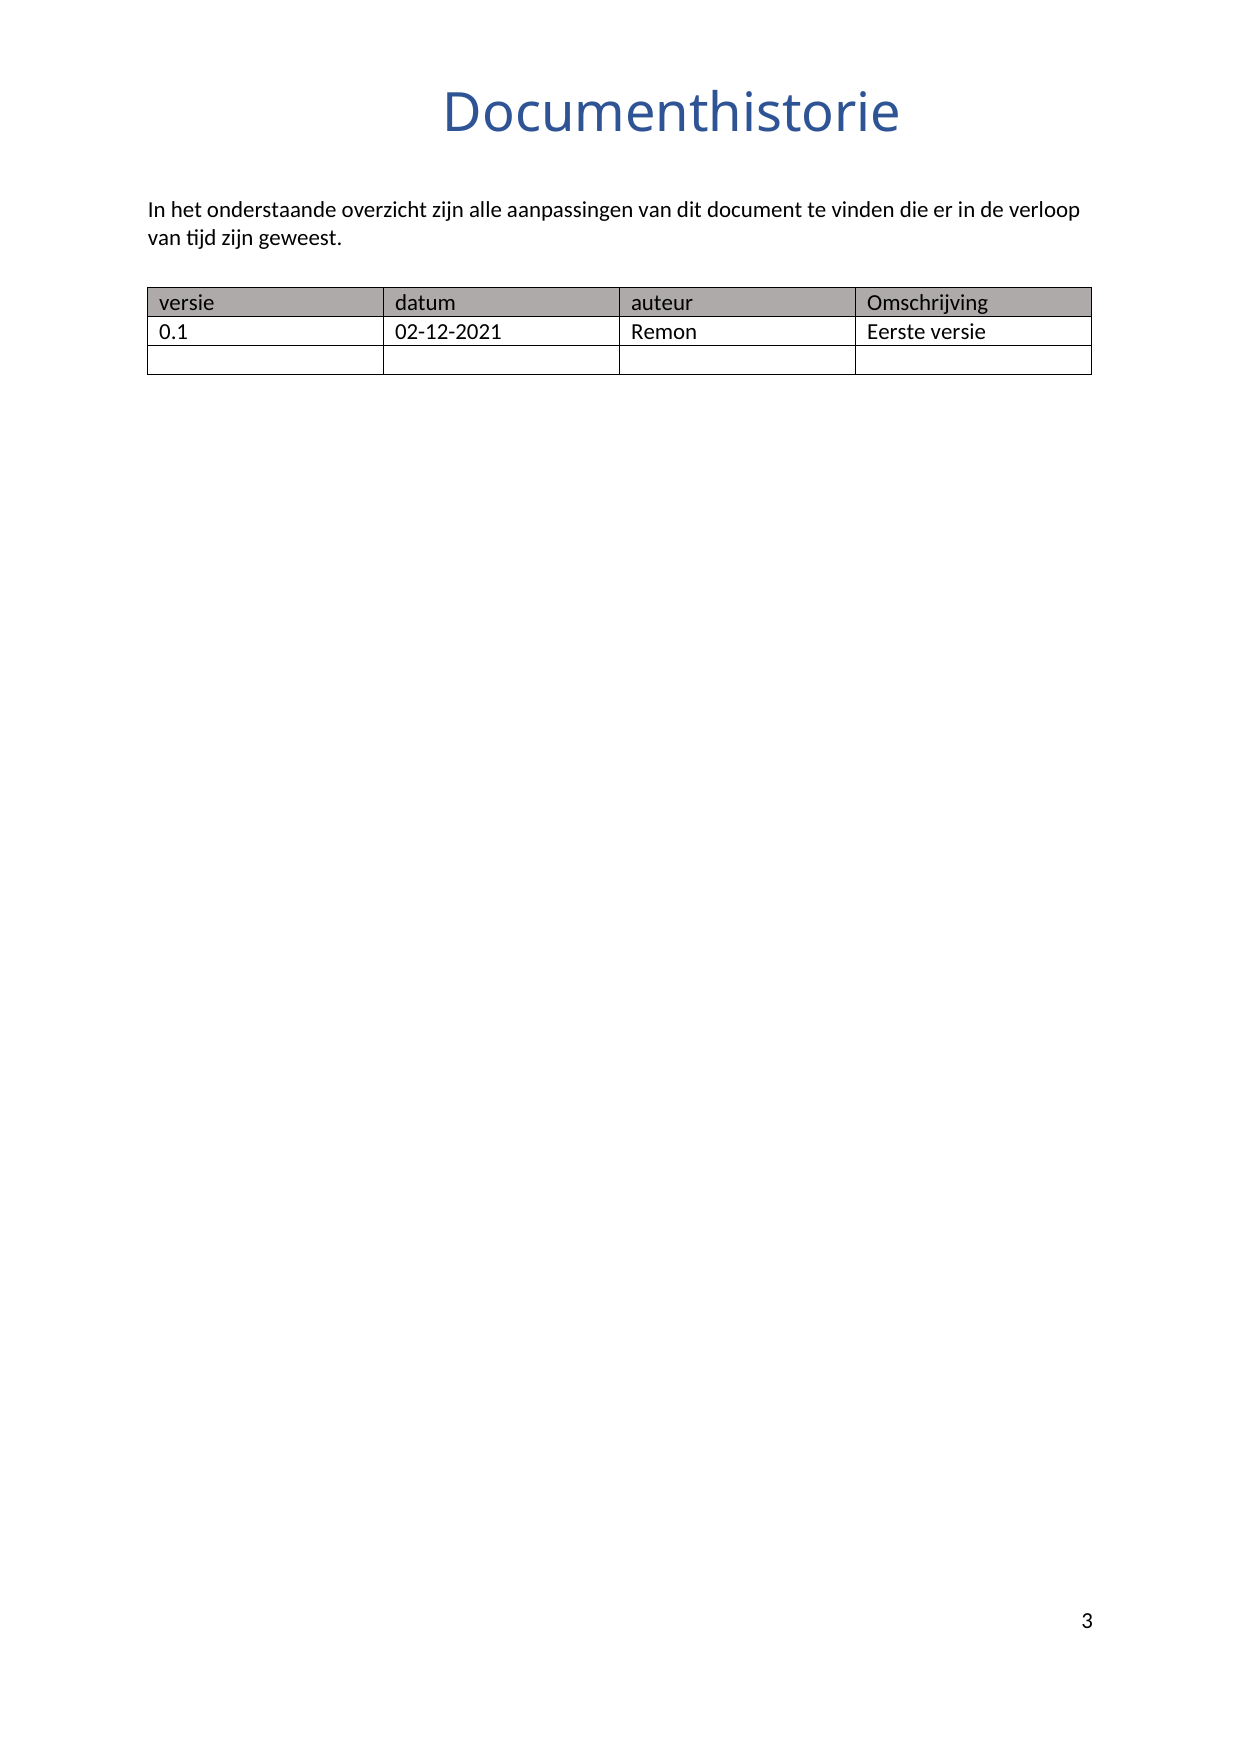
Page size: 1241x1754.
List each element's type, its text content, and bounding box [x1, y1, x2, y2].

table_header versie [148, 288, 383, 316]
table_header auteur [620, 288, 855, 316]
table_cell Remon [620, 317, 855, 345]
table_cell [148, 346, 383, 374]
table_header Omschrijving [856, 288, 1091, 316]
table_cell Eerste versie [856, 317, 1091, 345]
table_cell 02-12-2021 [384, 317, 619, 345]
table_cell 0.1 [148, 317, 383, 345]
table_header datum [384, 288, 619, 316]
subtitle Documenthistorie [369, 74, 1093, 147]
table_cell [620, 346, 855, 374]
table_cell [856, 346, 1091, 374]
text In het onderstaande overzicht zijn alle aanpassingen van dit document te vinden die er in de verloop van tijd zijn geweest. [148, 195, 1093, 251]
table_cell [384, 346, 619, 374]
